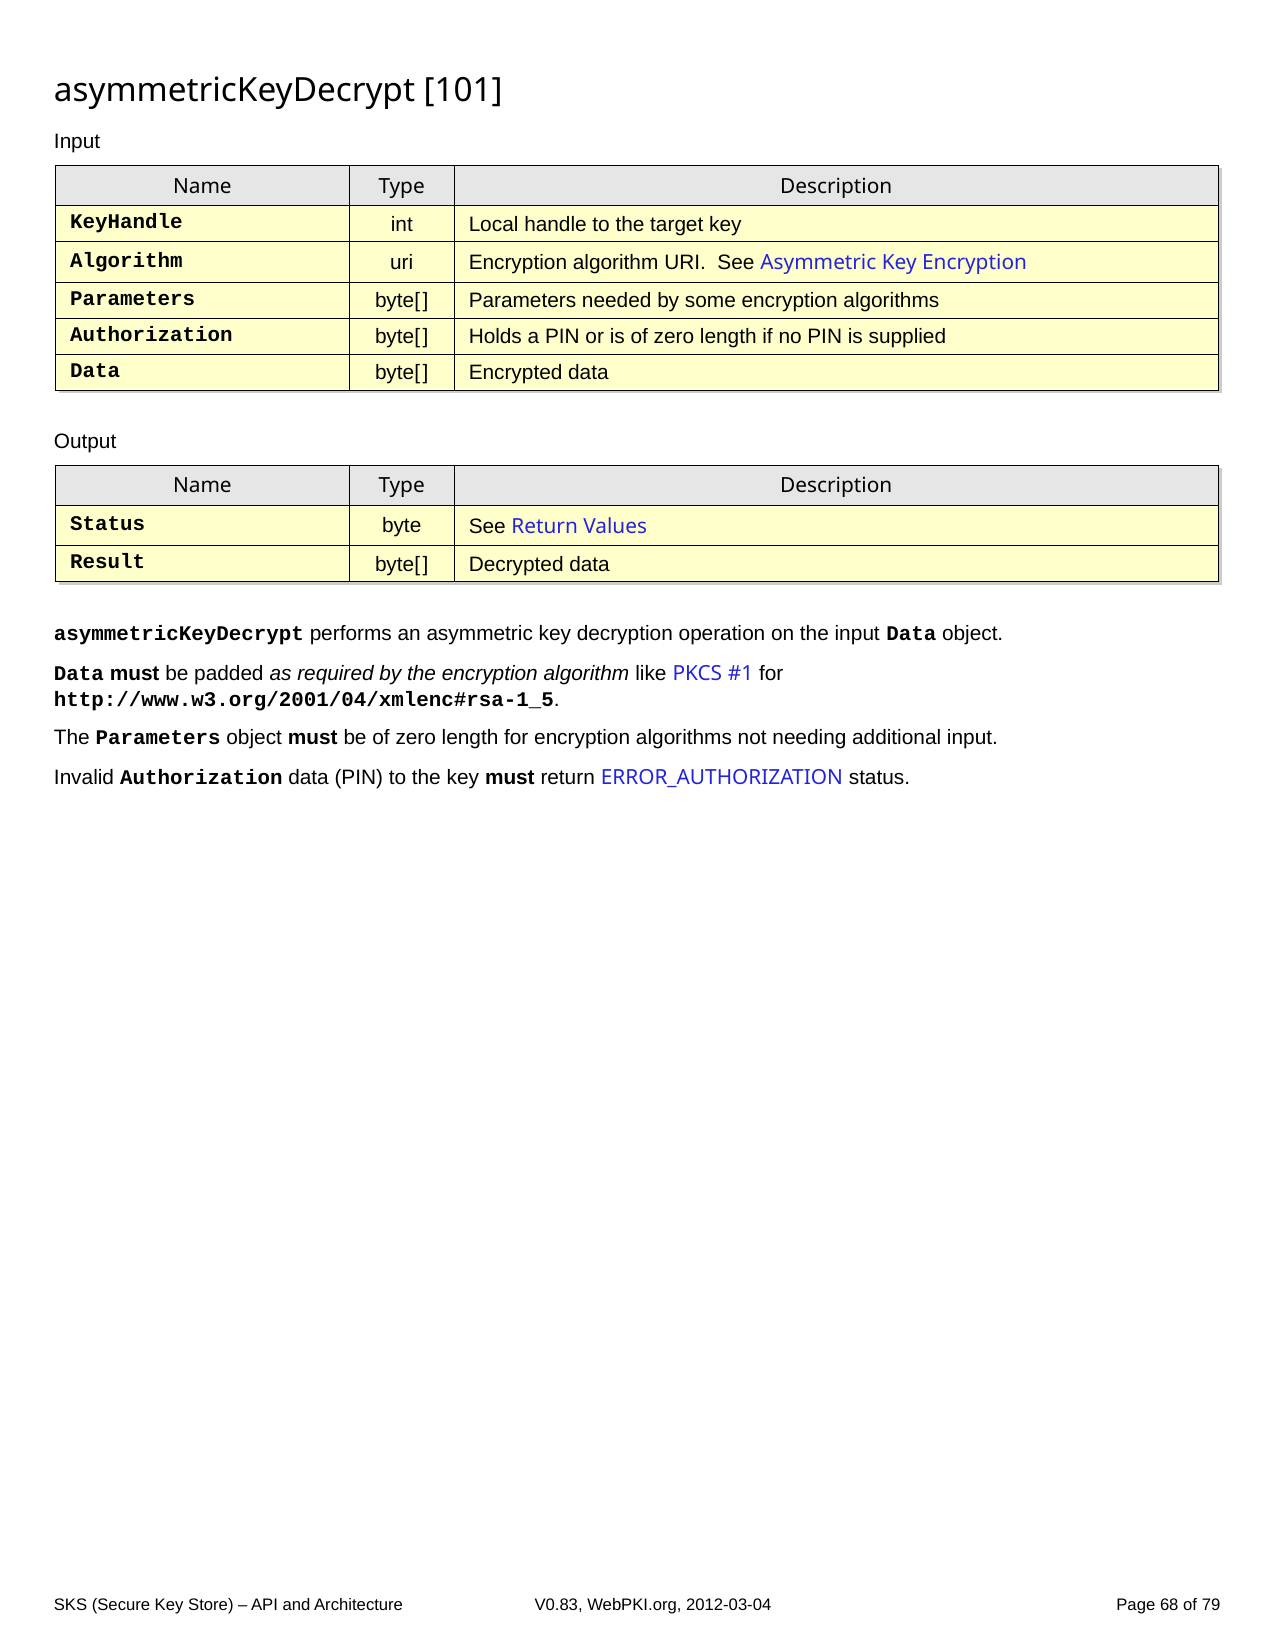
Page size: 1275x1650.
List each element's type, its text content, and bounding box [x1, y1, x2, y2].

table_cell byte [350, 506, 454, 545]
table_header Description [455, 166, 1218, 205]
table_header Description [455, 466, 1218, 505]
table_cell byte⁮[ ] [350, 319, 454, 353]
table_cell Algorithm [56, 242, 349, 282]
table_cell byte⁮[ ] [350, 355, 454, 389]
text The Parameters object must be of zero length for encryption algorithms not needing additional input. [54, 724, 1221, 750]
table_cell Result [56, 546, 349, 581]
table_cell Parameters needed by some encryption algorithms [455, 283, 1218, 318]
table_cell Holds a PIN or is of zero length if no PIN is supplied [455, 319, 1218, 353]
text Invalid Authorization data (PIN) to the key must return ERROR_AUTHORIZATION status. [54, 762, 1221, 791]
table_cell Data [56, 355, 349, 389]
table_cell Encryption algorithm URI. See Asymmetric Key Encryption ‎ [455, 242, 1218, 282]
table_cell KeyHandle [56, 206, 349, 241]
table_cell Decrypted data [455, 546, 1218, 581]
text Output [54, 429, 1221, 453]
text Data must be padded as required by the encryption algorithm like PKCS #1 for http://www.w3.org/2001/04/xmlenc#rsa-1_5. [54, 658, 1221, 713]
table_cell Authorization [56, 319, 349, 353]
table_header Type [350, 466, 454, 505]
subtitle asymmetricKeyDecrypt [101] [54, 66, 1221, 111]
table_cell See Return Values [455, 506, 1218, 545]
table_header Type [350, 166, 454, 205]
table_header Name [56, 466, 349, 505]
table_cell int [350, 206, 454, 241]
table_cell Encrypted data [455, 355, 1218, 389]
table_header Name [56, 166, 349, 205]
table_cell Status [56, 506, 349, 545]
text asymmetricKeyDecrypt performs an asymmetric key decryption operation on the input Data object. [54, 621, 1221, 647]
table_cell Parameters [56, 283, 349, 318]
table_cell Local handle to the target key [455, 206, 1218, 241]
table_cell byte⁮[ ] [350, 546, 454, 581]
table_cell uri [350, 242, 454, 282]
table_cell byte⁮[ ] [350, 283, 454, 318]
text Input [54, 129, 1221, 153]
